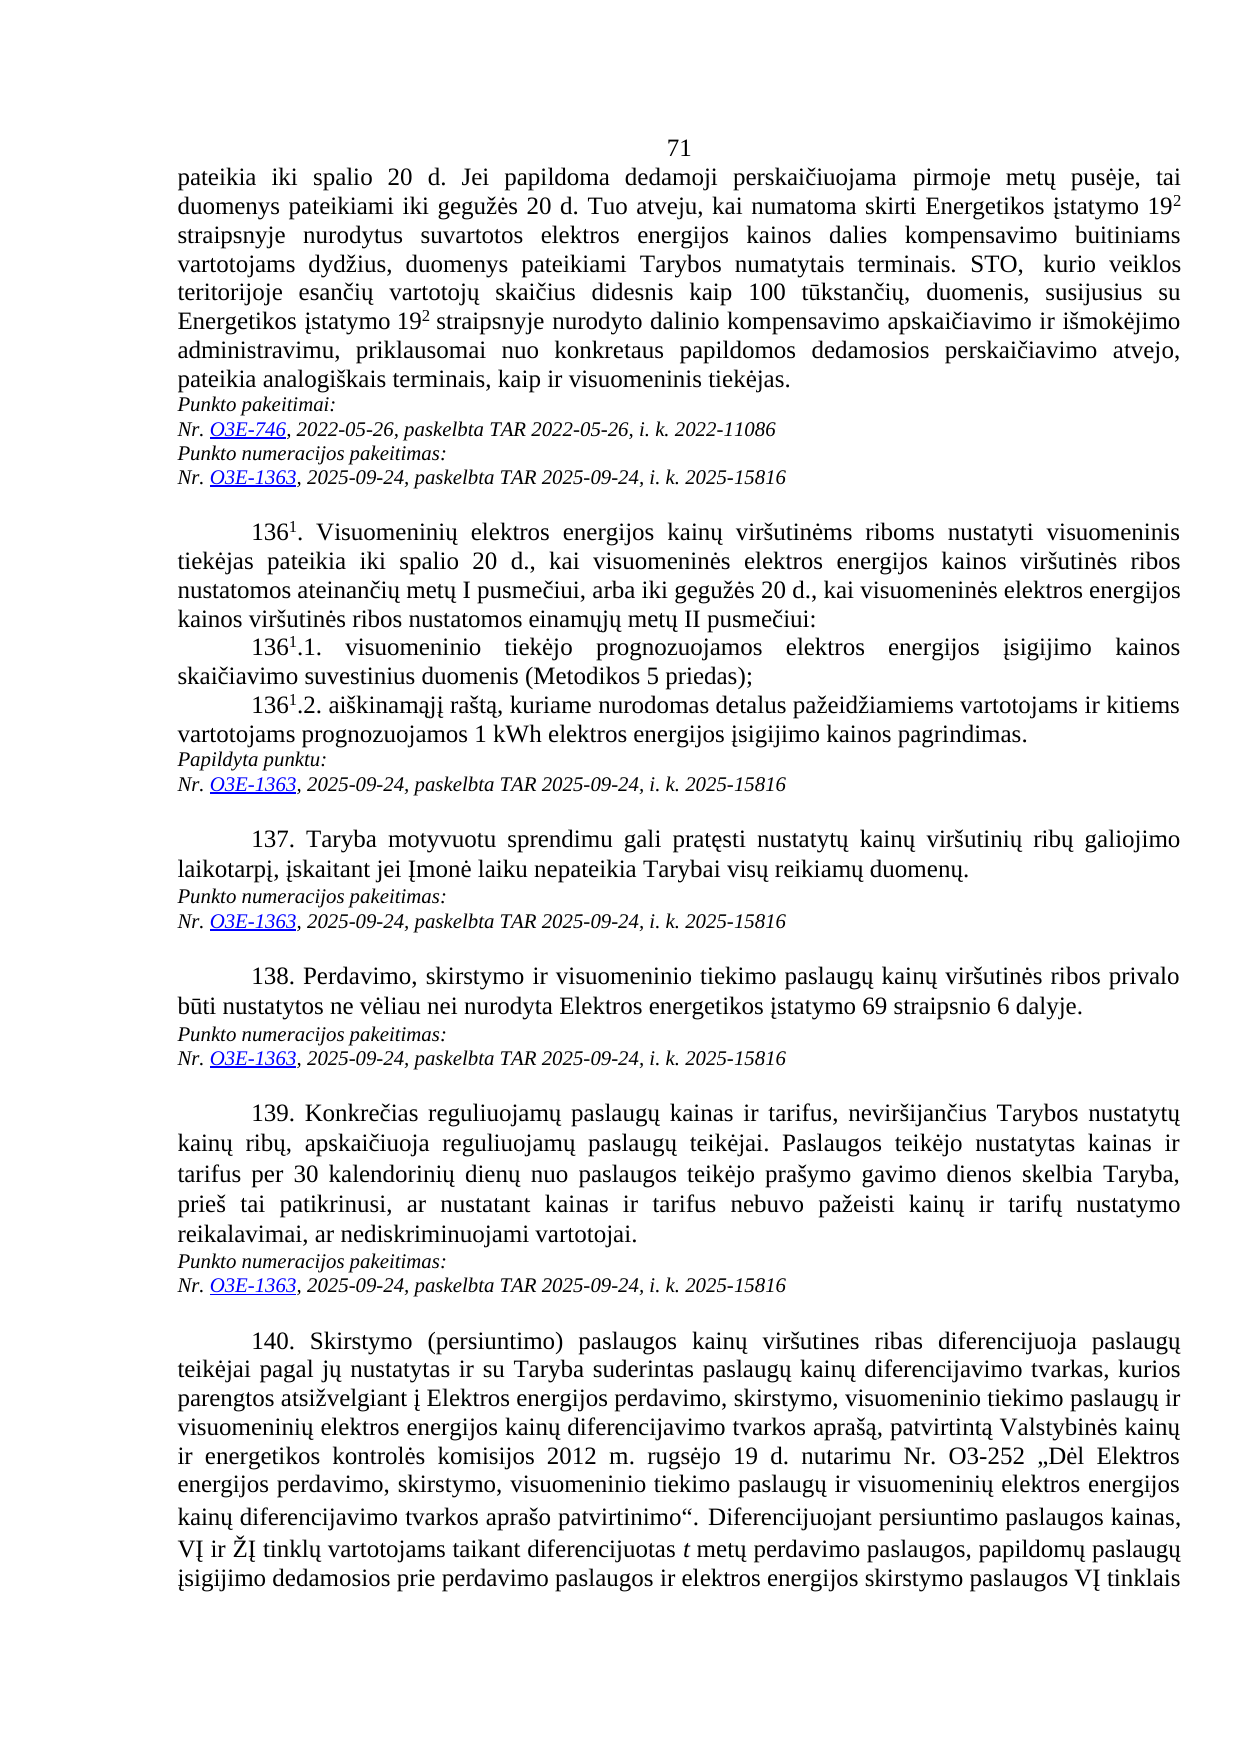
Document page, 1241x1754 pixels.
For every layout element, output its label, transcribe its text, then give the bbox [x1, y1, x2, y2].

text Nr. O3E-1363, 2025-09-24, paskelbta TAR 2025-09-24, i. k. 2025-15816 [177, 908, 1181, 933]
text Nr. O3E-1363, 2025-09-24, paskelbta TAR 2025-09-24, i. k. 2025-15816 [177, 464, 1181, 489]
text Punkto numeracijos pakeitimas: [177, 441, 1181, 464]
text 1361.2. aiškinamąjį raštą, kuriame nurodomas detalus pažeidžiamiems vartotojams ir kitiems vartotojams prognozuojamos 1 kWh elektros energijos įsigijimo kainos pagrindimas. [177, 690, 1181, 747]
text pateikia iki spalio 20 d. Jei papildoma dedamoji perskaičiuojama pirmoje metų pusėje, tai duomenys pateikiami iki gegužės 20 d. Tuo atveju, kai numatoma skirti Energetikos įstatymo 192 straipsnyje nurodytus suvartotos elektros energijos kainos dalies kompensavimo buitiniams vartotojams dydžius, duomenys pateikiami Tarybos numatytais terminais. STO, kurio veiklos teritorijoje esančių vartotojų skaičius didesnis kaip 100 tūkstančių, duomenis, susijusius su Energetikos įstatymo 192 straipsnyje nurodyto dalinio kompensavimo apskaičiavimo ir išmokėjimo administravimu, priklausomai nuo konkretaus papildomos dedamosios perskaičiavimo atvejo, pateikia analogiškais terminais, kaip ir visuomeninis tiekėjas. [177, 162, 1181, 392]
text Punkto pakeitimai: [177, 392, 1181, 416]
text Nr. O3E-746, 2022-05-26, paskelbta TAR 2022-05-26, i. k. 2022-11086 [177, 416, 1181, 441]
text Nr. O3E-1363, 2025-09-24, paskelbta TAR 2025-09-24, i. k. 2025-15816 [177, 1046, 1181, 1070]
text Nr. O3E-1363, 2025-09-24, paskelbta TAR 2025-09-24, i. k. 2025-15816 [177, 1273, 1181, 1297]
text Punkto numeracijos pakeitimas: [177, 884, 1181, 908]
text Papildyta punktu: [177, 747, 1181, 771]
text Punkto numeracijos pakeitimas: [177, 1022, 1181, 1046]
text 139. Konkrečias reguliuojamų paslaugų kainas ir tarifus, neviršijančius Tarybos nustatytų kainų ribų, apskaičiuoja reguliuojamų paslaugų teikėjai. Paslaugos teikėjo nustatytas kainas ir tarifus per 30 kalendorinių dienų nuo paslaugos teikėjo prašymo gavimo dienos skelbia Taryba, prieš tai patikrinusi, ar nustatant kainas ir tarifus nebuvo pažeisti kainų ir tarifų nustatymo reikalavimai, ar nediskriminuojami vartotojai. [177, 1098, 1181, 1248]
text 1361.1. visuomeninio tiekėjo prognozuojamos elektros energijos įsigijimo kainos skaičiavimo suvestinius duomenis (Metodikos 5 priedas); [177, 632, 1181, 690]
text 138. Perdavimo, skirstymo ir visuomeninio tiekimo paslaugų kainų viršutinės ribos privalo būti nustatytos ne vėliau nei nurodyta Elektros energetikos įstatymo 69 straipsnio 6 dalyje. [177, 961, 1181, 1020]
text 1361. Visuomeninių elektros energijos kainų viršutinėms riboms nustatyti visuomeninis tiekėjas pateikia iki spalio 20 d., kai visuomeninės elektros energijos kainos viršutinės ribos nustatomos ateinančių metų I pusmečiui, arba iki gegužės 20 d., kai visuomeninės elektros energijos kainos viršutinės ribos nustatomos einamųjų metų II pusmečiui: [177, 517, 1181, 632]
text 140. Skirstymo (persiuntimo) paslaugos kainų viršutines ribas diferencijuoja paslaugų teikėjai pagal jų nustatytas ir su Taryba suderintas paslaugų kainų diferencijavimo tvarkas, kurios parengtos atsižvelgiant į Elektros energijos perdavimo, skirstymo, visuomeninio tiekimo paslaugų ir visuomeninių elektros energijos kainų diferencijavimo tvarkos aprašą, patvirtintą Valstybinės kainų ir energetikos kontrolės komisijos 2012 m. rugsėjo 19 d. nutarimu Nr. O3-252 „Dėl Elektros energijos perdavimo, skirstymo, visuomeninio tiekimo paslaugų ir visuomeninių elektros energijos kainų diferencijavimo tvarkos aprašo patvirtinimo“. Diferencijuojant persiuntimo paslaugos kainas, VĮ ir ŽĮ tinklų vartotojams taikant diferencijuotas t metų perdavimo paslaugos, papildomų paslaugų įsigijimo dedamosios prie perdavimo paslaugos ir elektros energijos skirstymo paslaugos VĮ tinklais [177, 1326, 1181, 1592]
text Nr. O3E-1363, 2025-09-24, paskelbta TAR 2025-09-24, i. k. 2025-15816 [177, 771, 1181, 796]
text 137. Taryba motyvuotu sprendimu gali pratęsti nustatytų kainų viršutinių ribų galiojimo laikotarpį, įskaitant jei Įmonė laiku nepateikia Tarybai visų reikiamų duomenų. [177, 824, 1181, 883]
text Punkto numeracijos pakeitimas: [177, 1249, 1181, 1273]
